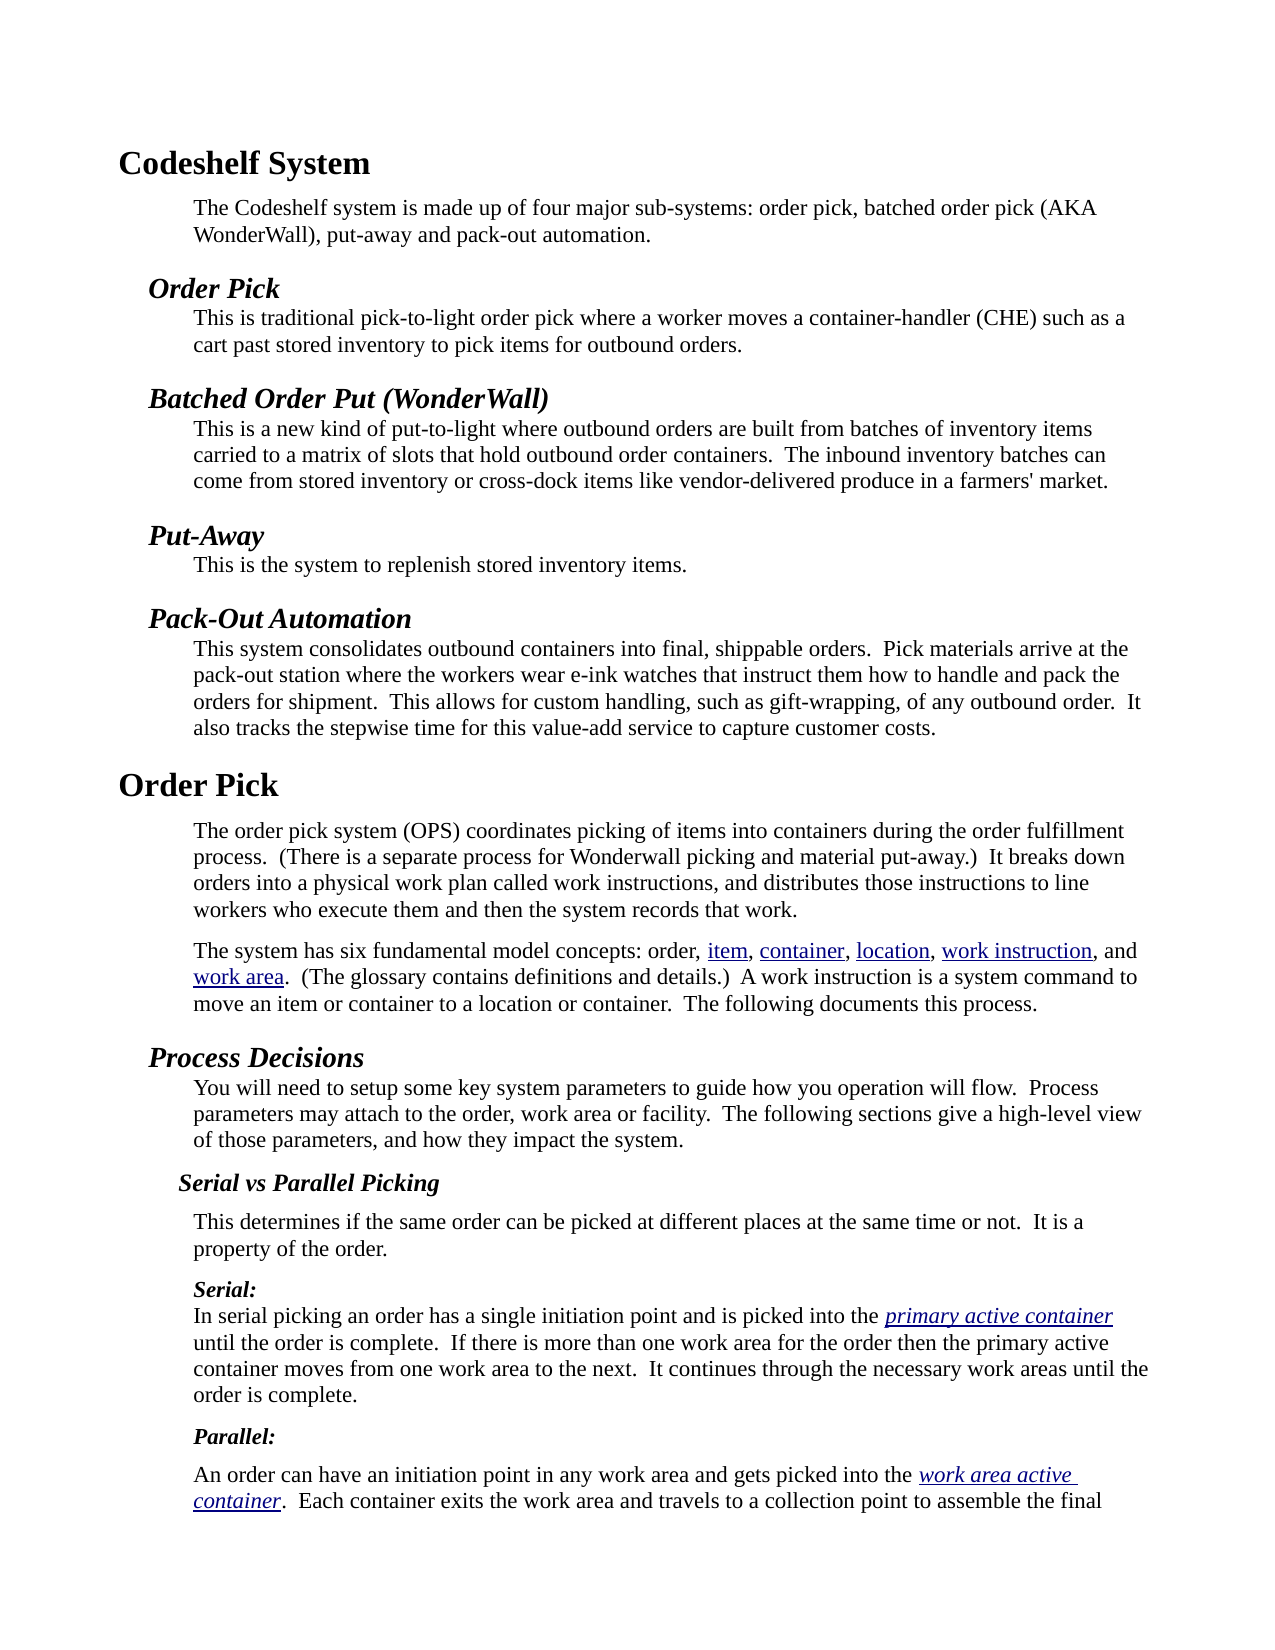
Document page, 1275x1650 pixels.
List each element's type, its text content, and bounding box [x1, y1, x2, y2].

subtitle Order Pick [118, 766, 1157, 804]
subtitle Serial vs Parallel Picking [178, 1168, 1157, 1196]
subtitle Put-Away [148, 518, 1157, 551]
subtitle Pack-Out Automation [148, 602, 1157, 635]
subtitle Serial: [193, 1276, 1157, 1302]
subtitle Order Pick [148, 271, 1157, 304]
text An order can have an initiation point in any work area and gets picked into the work area active container. Each container exits the work area and travels to a collection point to assemble the final [193, 1461, 1157, 1514]
text You will need to setup some key system parameters to guide how you operation will flow. Process parameters may attach to the order, work area or facility. The following sections give a high-level view of those parameters, and how they impact the system. [193, 1074, 1157, 1153]
subtitle Process Decisions [148, 1040, 1157, 1074]
text The Codeshelf system is made up of four major sub-systems: order pick, batched order pick (AKA WonderWall), put-away and pack-out automation. [193, 194, 1157, 247]
text The order pick system (OPS) coordinates picking of items into containers during the order fulfillment process. (There is a separate process for Wonderwall picking and material put-away.) It breaks down orders into a physical work plan called work instructions, and distributes those instructions to line workers who execute them and then the system records that work. [193, 817, 1157, 922]
text The system has six fundamental model concepts: order, item, container, location, work instruction, and work area. (The glossary contains definitions and details.) A work instruction is a system command to move an item or container to a location or container. The following documents this process. [193, 937, 1157, 1016]
subtitle Codeshelf System [118, 143, 1157, 182]
text This is a new kind of put-to-light where outbound orders are built from batches of inventory items carried to a matrix of slots that hold outbound order containers. The inbound inventory batches can come from stored inventory or cross-dock items like vendor-delivered produce in a farmers' market. [193, 415, 1157, 494]
subtitle Parallel: [193, 1423, 1157, 1449]
text In serial picking an order has a single initiation point and is picked into the primary active container until the order is complete. If there is more than one work area for the order then the primary active container moves from one work area to the next. It continues through the necessary work areas until the order is complete. [193, 1302, 1157, 1408]
text This determines if the same order can be picked at different places at the same time or not. It is a property of the order. [193, 1208, 1157, 1261]
text This system consolidates outbound containers into final, shippable orders. Pick materials arrive at the pack-out station where the workers wear e-ink watches that instruct them how to handle and pack the orders for shipment. This allows for custom handling, such as gift-wrapping, of any outbound order. It also tracks the stepwise time for this value-add service to capture customer costs. [193, 635, 1157, 741]
text This is the system to replenish stored inventory items. [193, 551, 1157, 578]
text This is traditional pick-to-light order pick where a worker moves a container-handler (CHE) such as a cart past stored inventory to pick items for outbound orders. [193, 304, 1157, 357]
subtitle Batched Order Put (WonderWall) [148, 381, 1157, 415]
